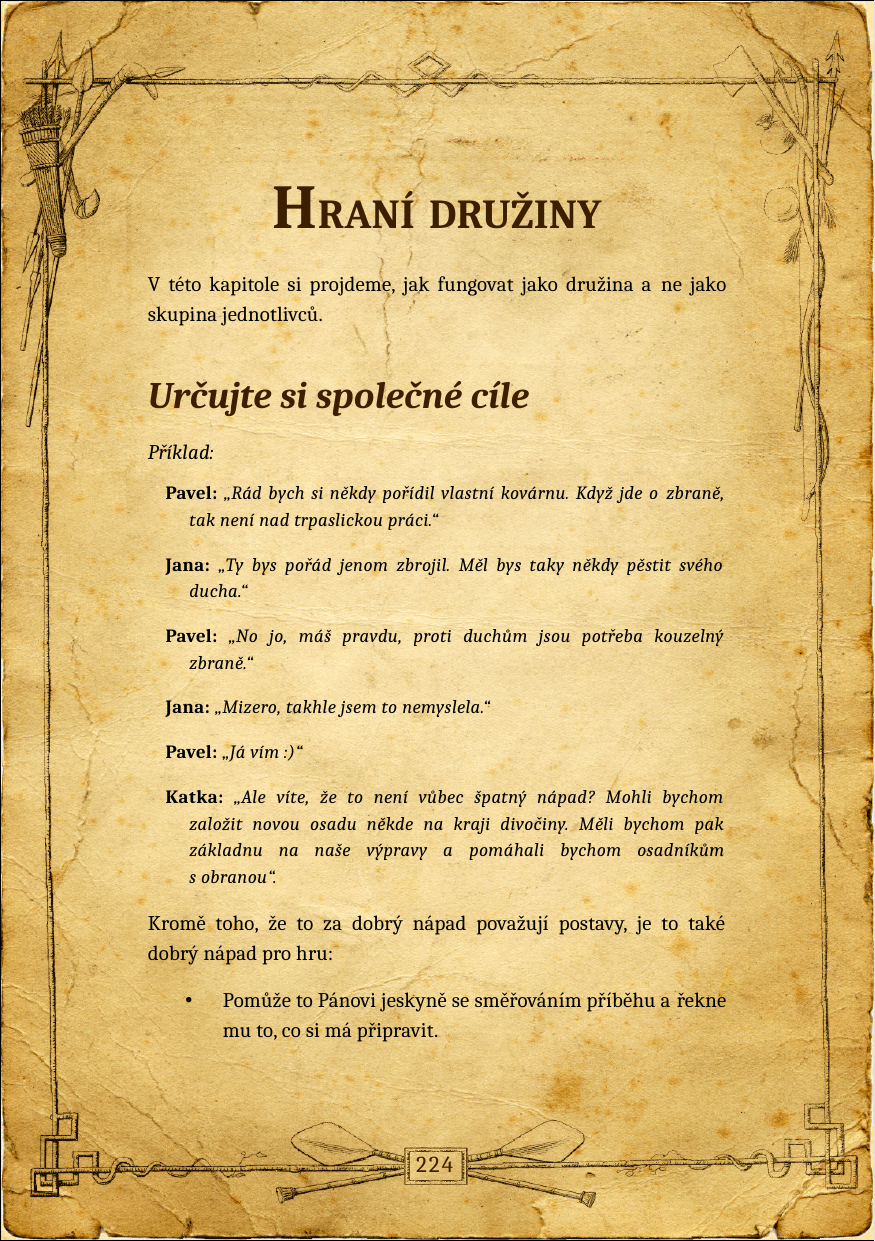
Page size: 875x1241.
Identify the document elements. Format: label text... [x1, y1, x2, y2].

subtitle Určujte si společné cíle [148, 374, 726, 417]
text Příklad: [148, 441, 726, 465]
text Jana: „Ty bys pořád jenom zbrojil. Měl bys taky někdy pěstit svého ducha.“ [165, 554, 726, 603]
subtitle Hraní družiny [148, 172, 726, 244]
text Pavel: „Rád bych si někdy pořídil vlastní kovárnu. Když jde o⁠ zbraně, tak není nad trpaslickou práci.“ [165, 483, 726, 531]
text Katka: „Ale víte, že to není vůbec špatný nápad? Mohli bychom založit novou osadu někde na kraji divočiny. Měli bychom pak základnu na naše výpravy a⁠ pomáhali bychom osadníkům s⁠ obranou“. [165, 786, 726, 888]
text Jana: „Mizero, takhle jsem to nemyslela.“ [165, 697, 726, 719]
list Pomůže to Pánovi jeskyně se směřováním příběhu a⁠ řekne mu to, co si má připravit. [185, 989, 726, 1043]
text V⁠ této kapitole si projdeme, jak fungovat jako družina a⁠ ne jako skupina jednotlivců. [148, 273, 726, 327]
picture [1, 1, 874, 1240]
text Pavel: „No jo, máš pravdu, proti duchům jsou potřeba kouzelný zbraně.“ [165, 626, 726, 674]
text Pavel: „Já vím :)“ [165, 742, 726, 763]
text Kromě toho, že to za dobrý nápad považují postavy, je to také dobrý nápad pro hru: [148, 911, 726, 965]
